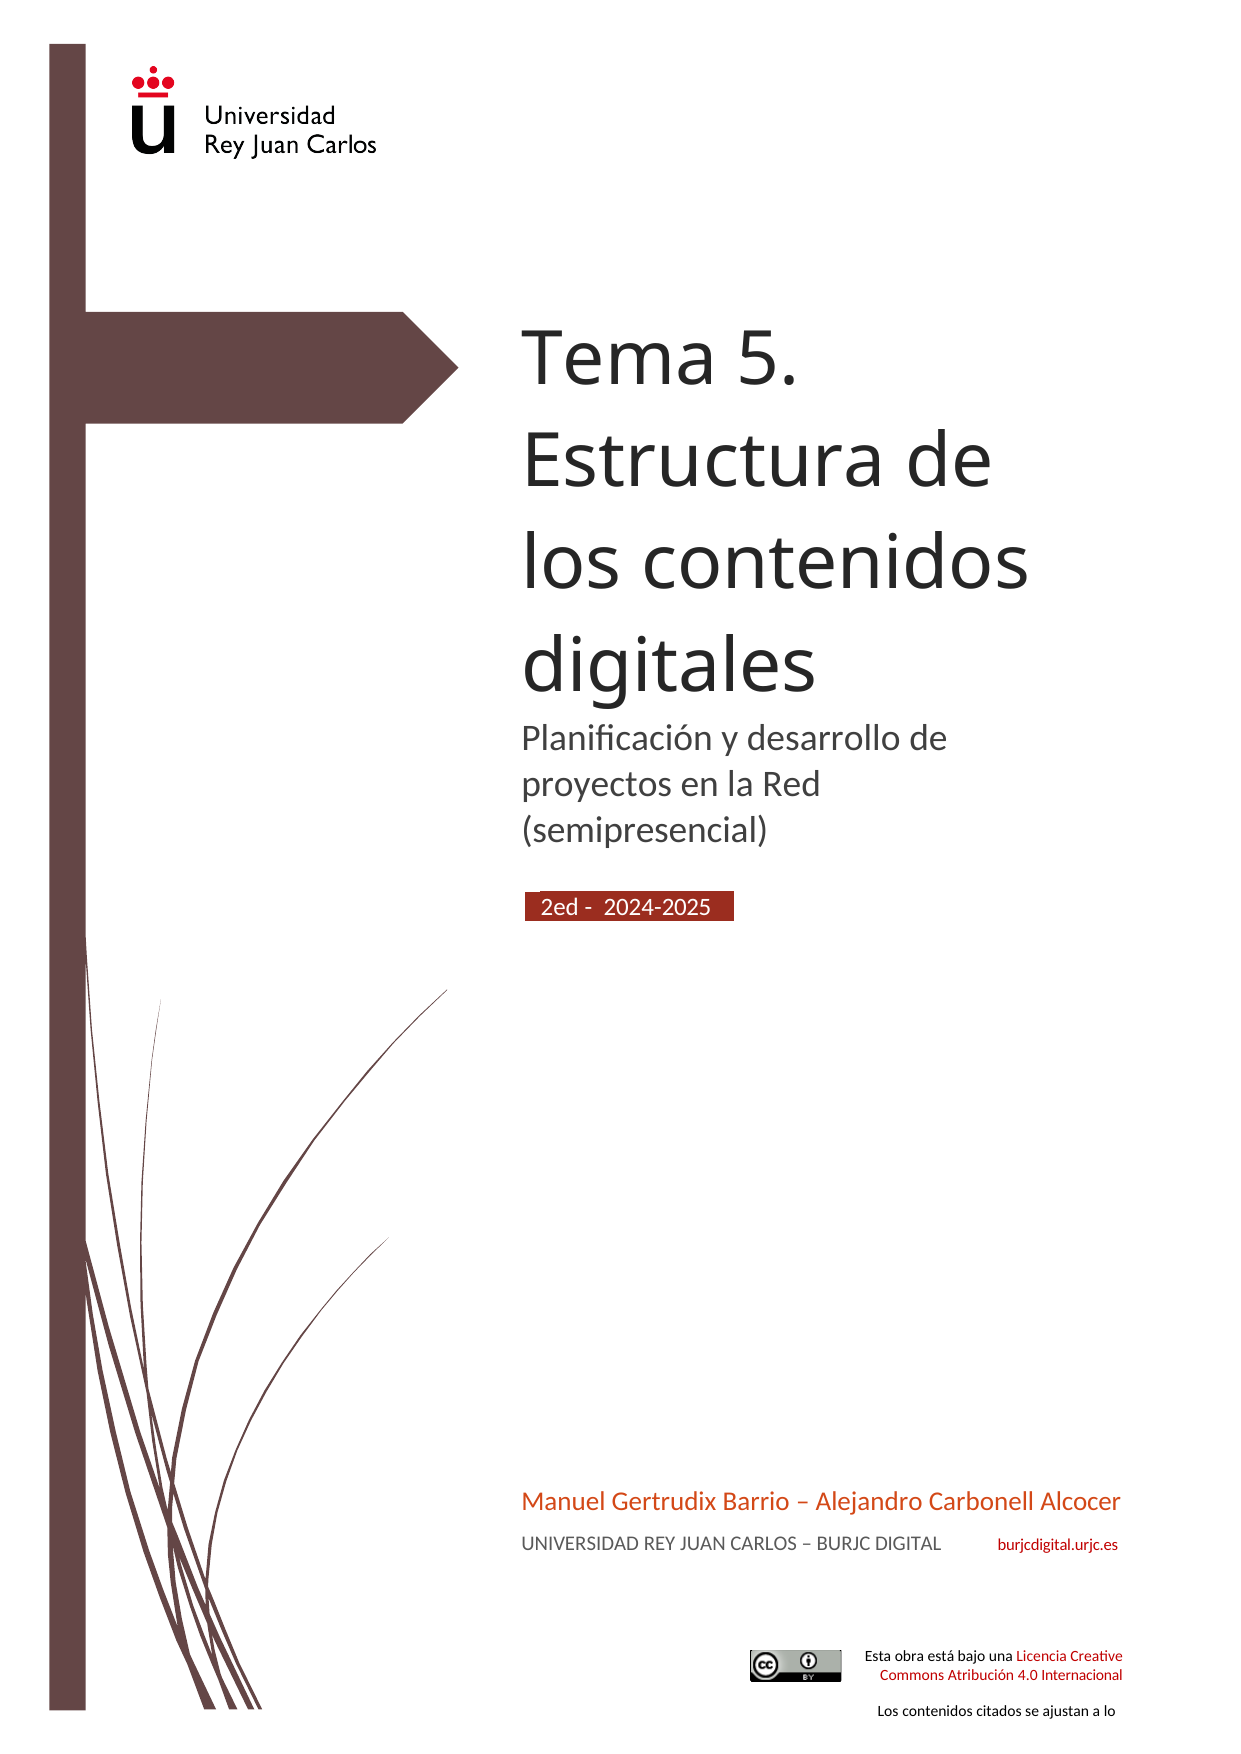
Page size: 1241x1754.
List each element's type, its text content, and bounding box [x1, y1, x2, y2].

picture [132, 66, 376, 159]
text UNIVERSIDAD REY JUAN CARLOS – BURJC DIGITAL burjcdigital.urjc.es [521, 1530, 1134, 1556]
text 2ed - 2024-2025 [175, 891, 1085, 921]
text Los contenidos citados se ajustan a lo [849, 1702, 1115, 1721]
text Esta obra está bajo una Licencia Creative Commons Atribución 4.0 Internacional [863, 1646, 1123, 1684]
subtitle Tema 5. Estructura de los contenidos digitales [521, 304, 1066, 713]
subtitle Planificación y desarrollo de proyectos en la Red (semipresencial) [521, 714, 1066, 852]
picture [750, 1650, 842, 1682]
text Manuel Gertrudix Barrio – Alejandro Carbonell Alcocer [521, 1484, 1134, 1517]
